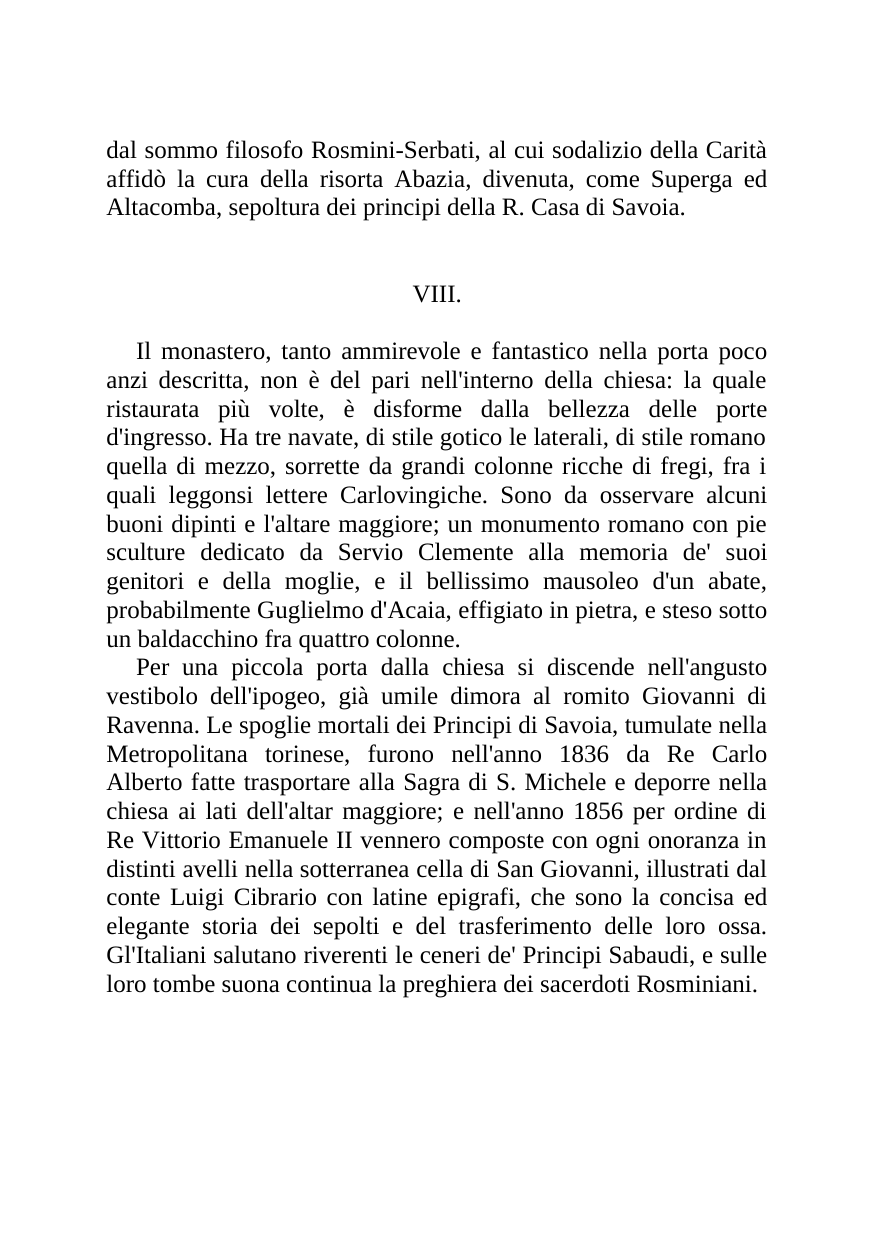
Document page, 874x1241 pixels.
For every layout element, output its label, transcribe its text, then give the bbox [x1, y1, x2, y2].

text dal sommo filosofo Rosmini-Serbati, al cui sodalizio della Carità affidò la cura della risorta Abazia, divenuta, come Superga ed Altacomba, sepoltura dei principi della R. Casa di Savoia. [106, 135, 768, 221]
text Il monastero, tanto ammirevole e fantastico nella porta poco anzi descritta, non è del pari nell'interno della chiesa: la quale ristaurata più volte, è disforme dalla bellezza delle porte d'ingresso. Ha tre navate, di stile gotico le laterali, di stile romano quella di mezzo, sorrette da grandi colonne ricche di fregi, fra i quali leggonsi lettere Carlovingiche. Sono da osservare alcuni buoni dipinti e l'altare maggiore; un monumento romano con pie sculture dedicato da Servio Clemente alla memoria de' suoi genitori e della moglie, e il bellissimo mausoleo d'un abate, probabilmente Guglielmo d'Acaia, effigiato in pietra, e steso sotto un baldacchino fra quattro colonne. [106, 336, 768, 652]
text VIII. [106, 279, 768, 307]
text Per una piccola porta dalla chiesa si discende nell'angusto vestibolo dell'ipogeo, già umile dimora al romito Giovanni di Ravenna. Le spoglie mortali dei Principi di Savoia, tumulate nella Metropolitana torinese, furono nell'anno 1836 da Re Carlo Alberto fatte trasportare alla Sagra di S. Michele e deporre nella chiesa ai lati dell'altar maggiore; e nell'anno 1856 per ordine di Re Vittorio Emanuele II vennero composte con ogni onoranza in distinti avelli nella sotterranea cella di San Giovanni, illustrati dal conte Luigi Cibrario con latine epigrafi, che sono la concisa ed elegante storia dei sepolti e del trasferimento delle loro ossa. Gl'Italiani salutano riverenti le ceneri de' Principi Sabaudi, e sulle loro tombe suona continua la preghiera dei sacerdoti Rosminiani. [106, 652, 768, 997]
